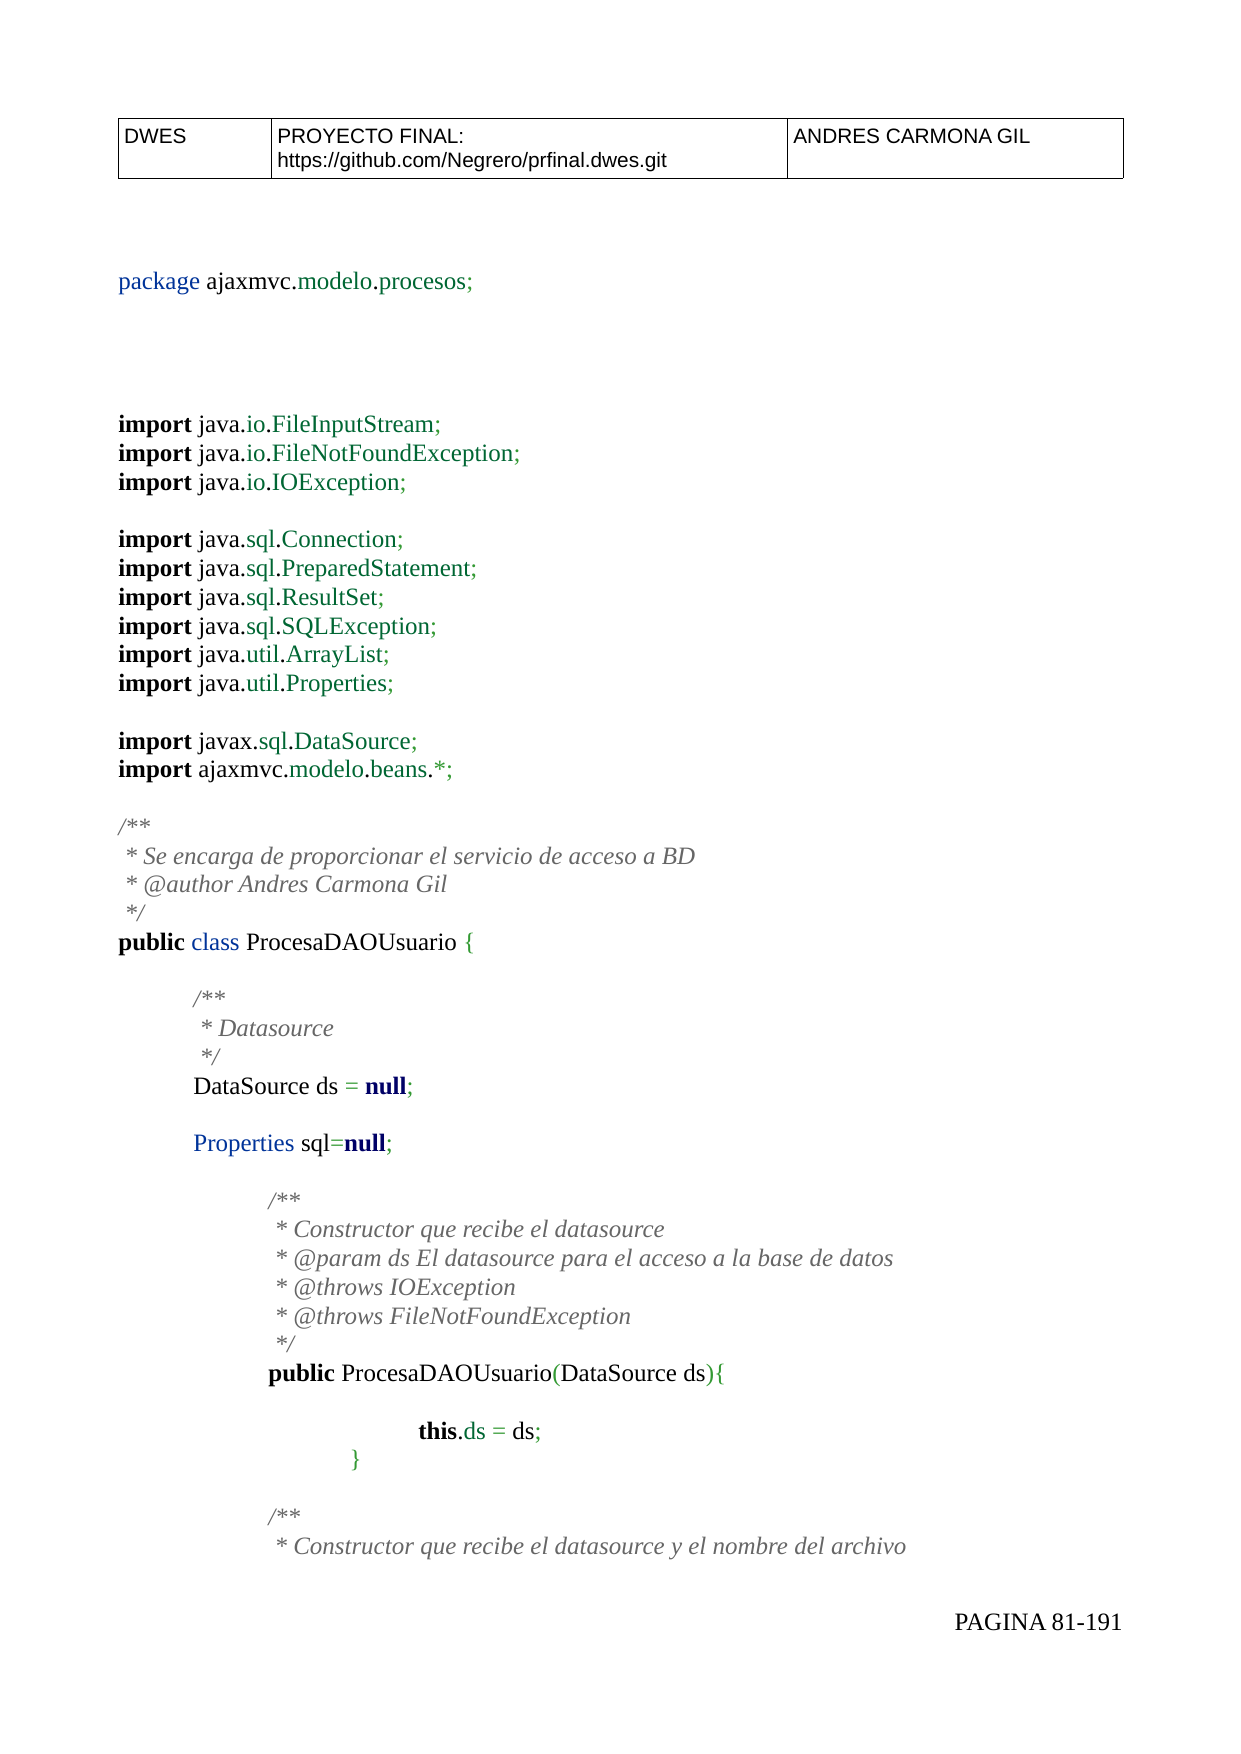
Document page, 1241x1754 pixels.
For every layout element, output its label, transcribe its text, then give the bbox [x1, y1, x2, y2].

text import java.io.IOException; [118, 467, 1122, 496]
text import java.sql.ResultSet; [118, 582, 1122, 611]
text this.ds = ds; [118, 1416, 1122, 1444]
text * Se encarga de proporcionar el servicio de acceso a BD [118, 841, 1122, 869]
text } [118, 1444, 1122, 1473]
text import java.sql.SQLException; [118, 611, 1122, 639]
text Properties sql=null; [118, 1128, 1122, 1157]
text * Datasource [118, 1013, 1122, 1042]
text import java.io.FileInputStream; [118, 409, 1122, 438]
text /** [118, 1502, 1122, 1531]
text /** [118, 984, 1122, 1013]
text public ProcesaDAOUsuario(DataSource ds){ [118, 1358, 1122, 1387]
text * @throws IOException [118, 1272, 1122, 1301]
text import javax.sql.DataSource; [118, 726, 1122, 754]
text import java.io.FileNotFoundException; [118, 438, 1122, 467]
text * Constructor que recibe el datasource y el nombre del archivo [118, 1531, 1122, 1559]
text * Constructor que recibe el datasource [118, 1214, 1122, 1243]
text import ajaxmvc.modelo.beans.*; [118, 754, 1122, 783]
text */ [118, 1329, 1122, 1358]
text /** [118, 1186, 1122, 1214]
text * @author Andres Carmona Gil [118, 869, 1122, 898]
text import java.sql.Connection; [118, 524, 1122, 553]
text import java.sql.PreparedStatement; [118, 553, 1122, 582]
text * @throws FileNotFoundException [118, 1301, 1122, 1329]
text */ [118, 1042, 1122, 1071]
text public class ProcesaDAOUsuario { [118, 927, 1122, 956]
text import java.util.ArrayList; [118, 639, 1122, 668]
text DataSource ds = null; [118, 1071, 1122, 1099]
text package ajaxmvc.modelo.procesos; [118, 266, 1122, 294]
text /** [118, 812, 1122, 841]
text import java.util.Properties; [118, 668, 1122, 697]
text * @param ds El datasource para el acceso a la base de datos [118, 1243, 1122, 1272]
text */ [118, 898, 1122, 927]
